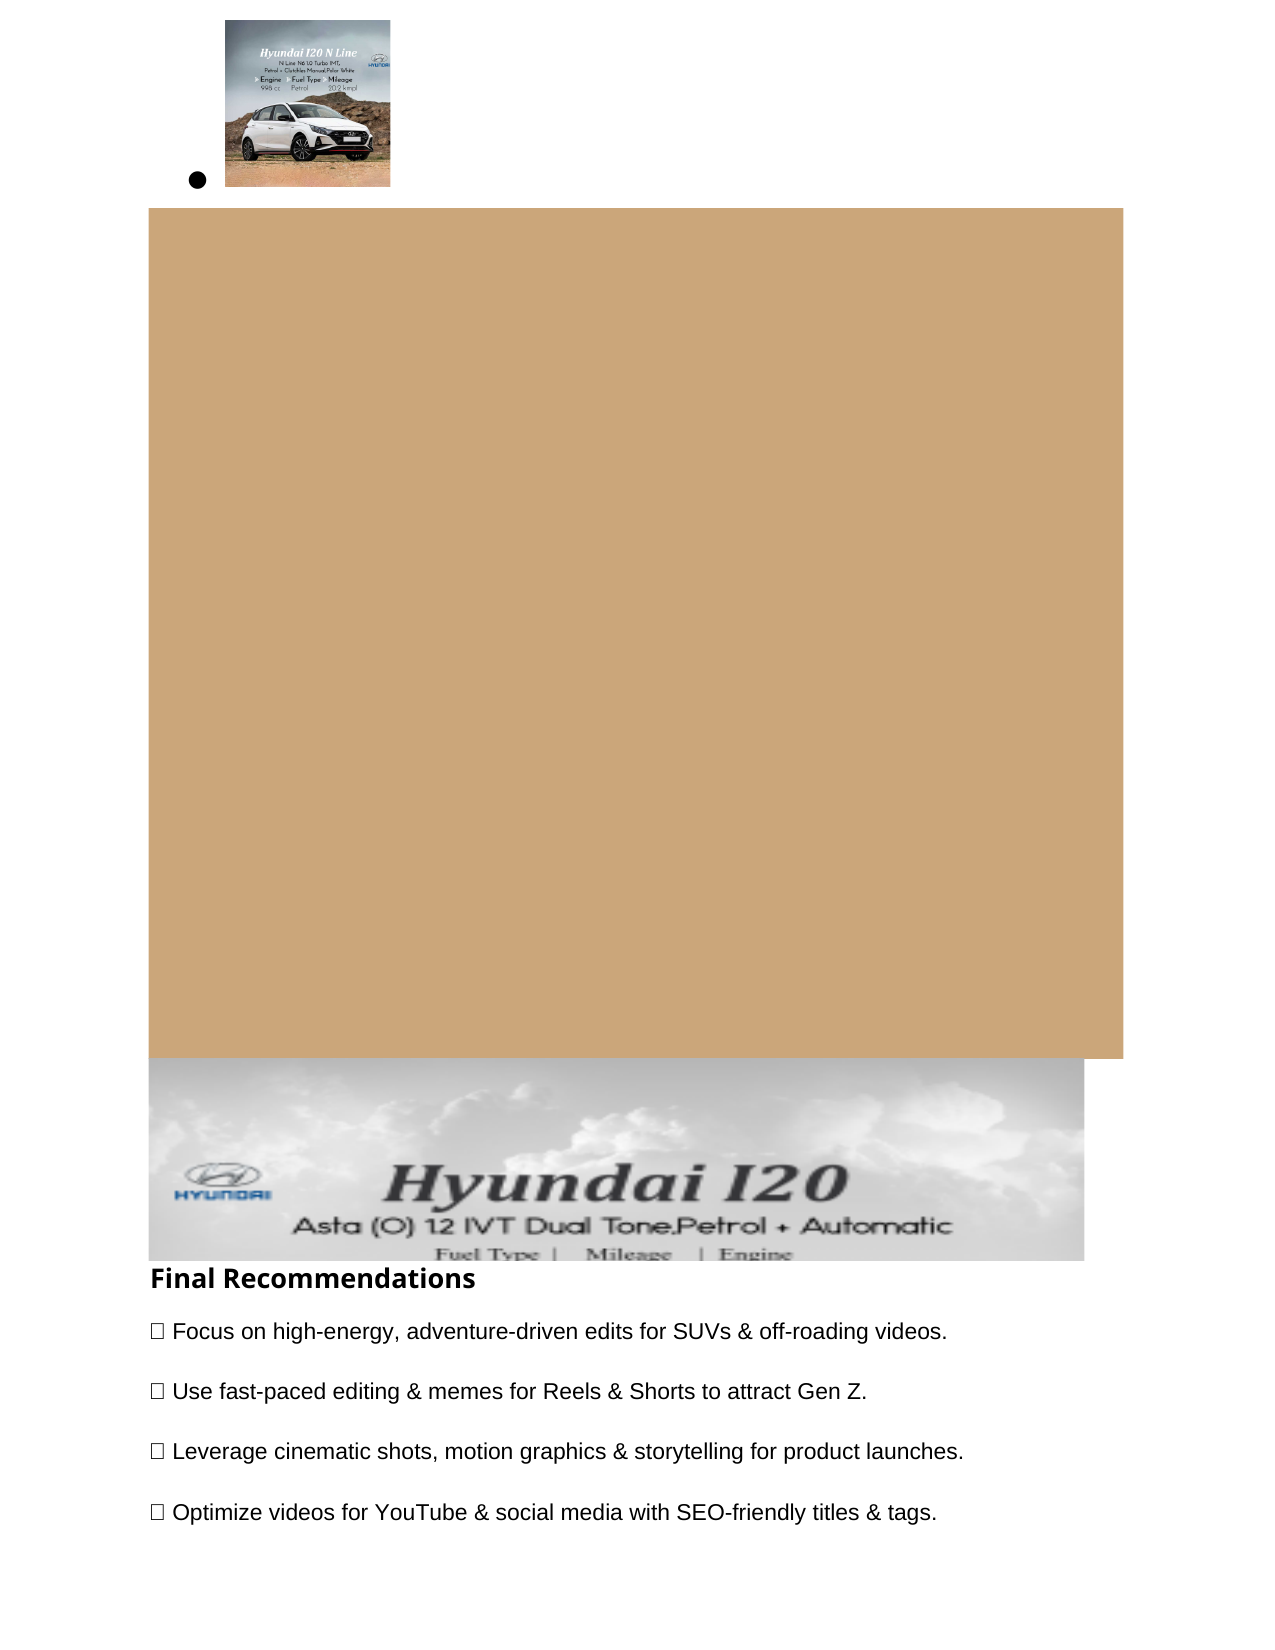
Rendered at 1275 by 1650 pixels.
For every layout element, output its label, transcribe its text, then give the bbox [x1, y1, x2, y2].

picture [225, 20, 391, 187]
text ✅ Leverage cinematic shots, motion graphics & storytelling for product launches. [148, 1438, 1125, 1465]
text ✅ Use fast-paced editing & memes for Reels & Shorts to attract Gen Z. [148, 1378, 1125, 1404]
text ✅ Optimize videos for YouTube & social media with SEO-friendly titles & tags. [148, 1499, 1125, 1525]
subtitle Final Recommendations [150, 1261, 939, 1297]
text ✅ Focus on high-energy, adventure-driven edits for SUVs & off-roading videos. [148, 1318, 1125, 1344]
picture [148, 208, 1124, 1261]
